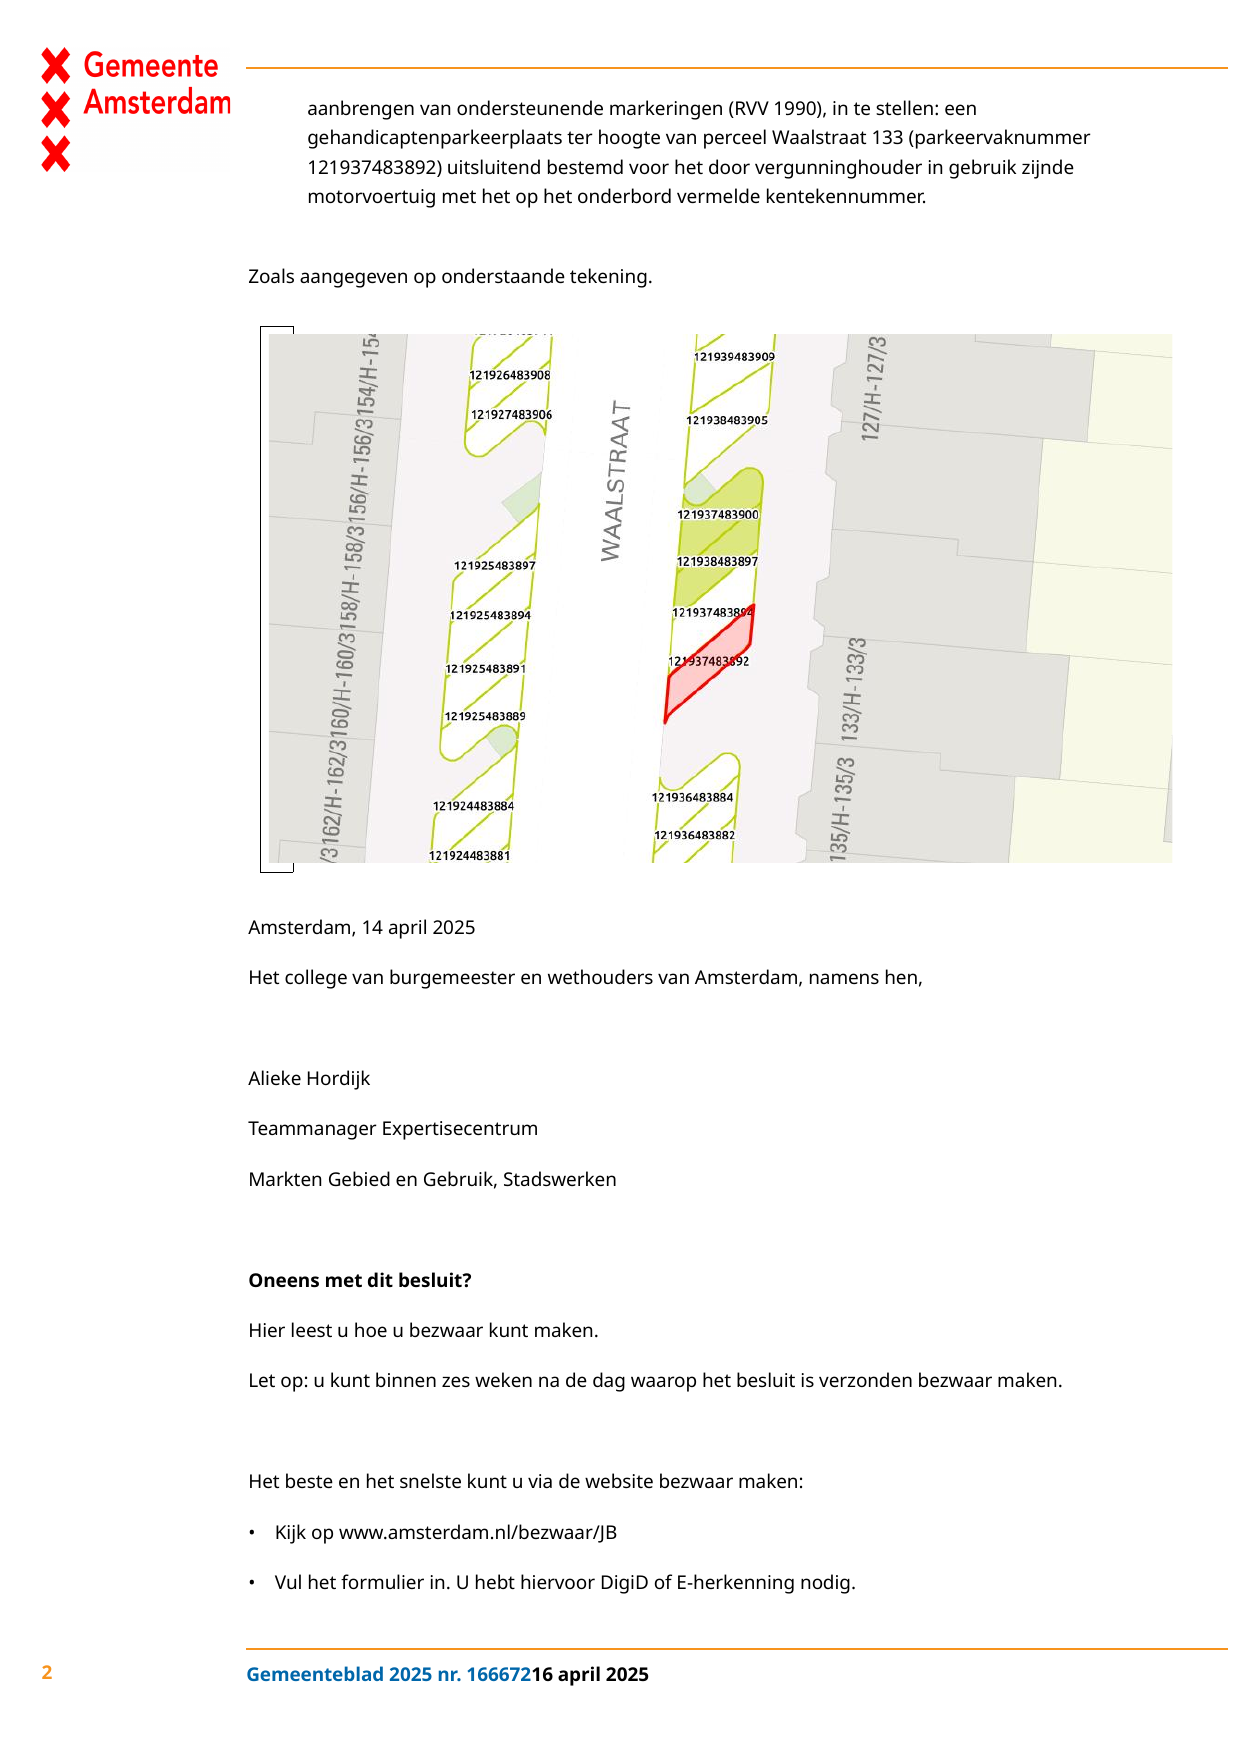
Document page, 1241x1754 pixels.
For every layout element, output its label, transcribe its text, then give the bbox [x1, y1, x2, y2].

text Markten Gebied en Gebruik, Stadswerken [248, 1166, 1152, 1192]
text Het college van burgemeester en wethouders van Amsterdam, namens hen, [248, 964, 1152, 990]
text Amsterdam, 14 april 2025 [248, 914, 1152, 939]
text Alieke Hordijk [248, 1065, 1152, 1091]
text • Kijk op www.amsterdam.nl/bezwaar/JB [248, 1519, 1152, 1544]
text • Vul het formulier in. U hebt hiervoor DigiD of E-herkenning nodig. [248, 1569, 1152, 1595]
picture [268, 334, 1173, 863]
text Teammanager Expertisecentrum [248, 1116, 1152, 1141]
list aanbrengen van ondersteunende markeringen (RVV 1990), in te stellen: een gehandicaptenparkeerplaats ter hoogte van perceel Waalstraat 133 (parkeervaknummer 121937483892) uitsluitend bestemd voor het door vergunninghouder in gebruik zijnde motorvoertuig met het op het onderbord vermelde kentekennummer. [248, 95, 1152, 209]
text Hier leest u hoe u bezwaar kunt maken. [248, 1317, 1152, 1343]
text Oneens met dit besluit? [248, 1267, 1152, 1292]
text Het beste en het snelste kunt u via de website bezwaar maken: [248, 1468, 1152, 1494]
text Let op: u kunt binnen zes weken na de dag waarop het besluit is verzonden bezwaar maken. [248, 1368, 1152, 1393]
picture [41, 47, 231, 172]
text Zoals aangegeven op onderstaande tekening. [248, 263, 1152, 289]
